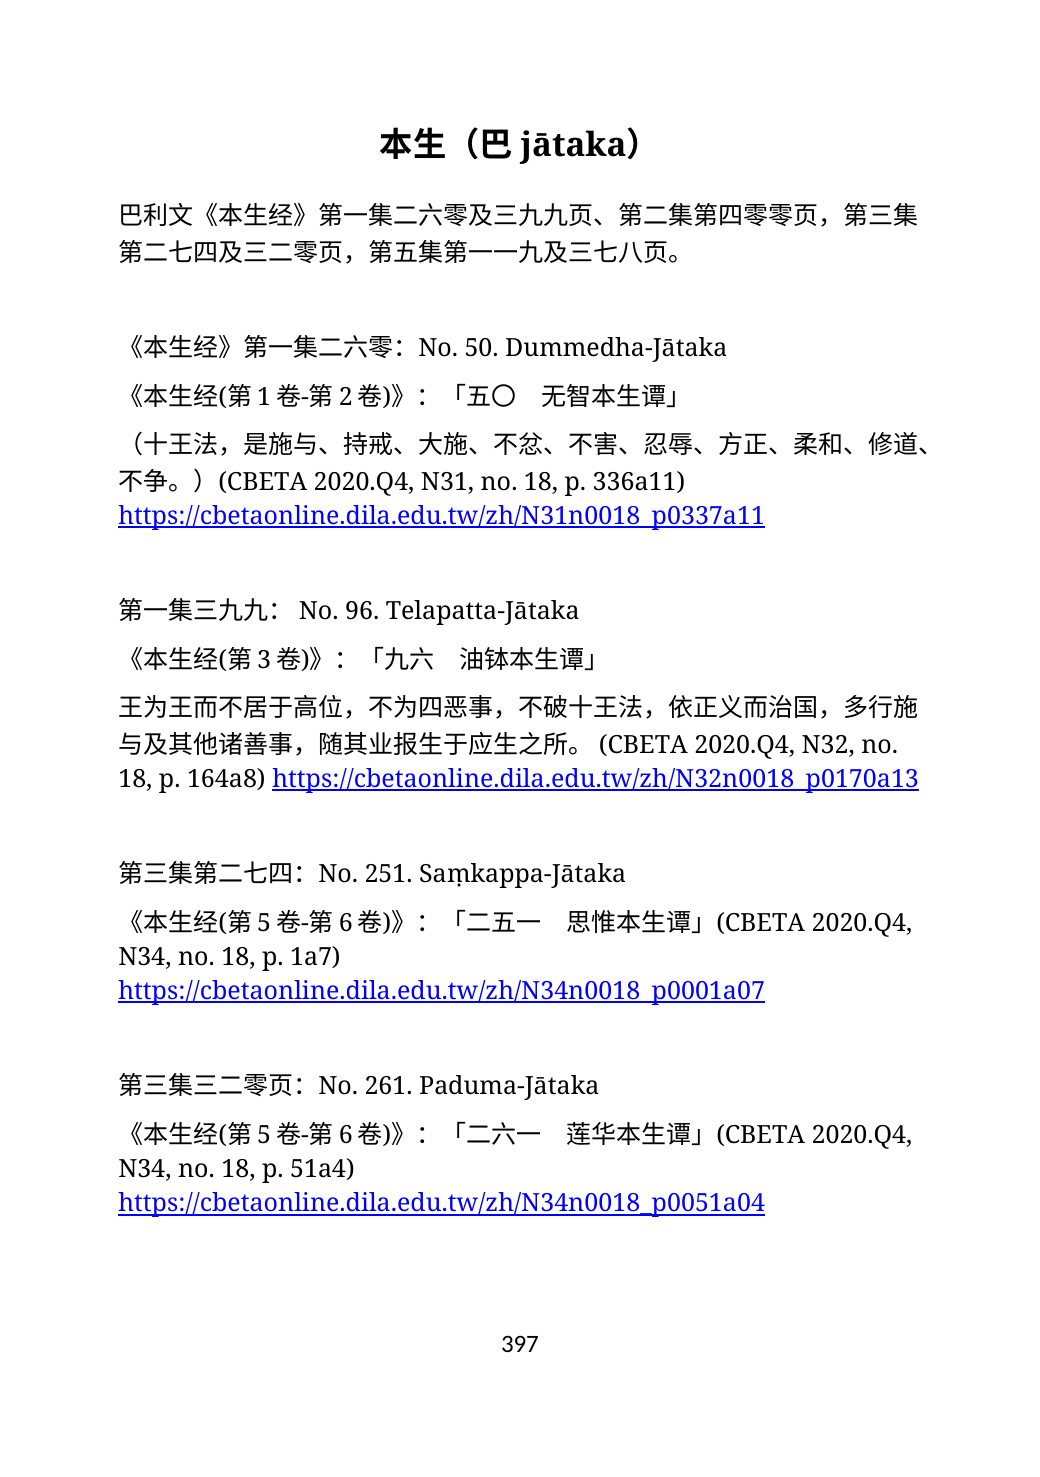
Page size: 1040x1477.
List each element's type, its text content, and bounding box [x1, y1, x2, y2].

text 第三集第二七四：No. 251. Saṃkappa-Jātaka [118, 853, 921, 890]
subtitle 本生（巴 jātaka） [118, 118, 921, 167]
text 《本生经》第一集二六零：No. 50. Dummedha-Jātaka [118, 327, 921, 363]
text （十王法，是施与、持戒、大施、不忿、不害、忍辱、方正、柔和、修道、不争。）(CBETA 2020.Q4, N31, no. 18, p. 336a11) https://cbetaonline.dila.edu.tw/zh/N31n0018_p0337a11 [118, 425, 921, 531]
text 《本生经(第1卷-第2卷)》：「五〇 无智本生谭」 [118, 376, 921, 412]
text 《本生经(第3卷)》：「九六 油钵本生谭」 [118, 639, 921, 675]
text 《本生经(第5卷-第6卷)》：「二六一 莲华本生谭」(CBETA 2020.Q4, N34, no. 18, p. 51a4) https://cbetaonline.dila.edu.tw/zh/N34n0018_p0051a04 [118, 1114, 921, 1219]
text 第三集三二零页：No. 261. Paduma-Jātaka [118, 1066, 921, 1102]
text 《本生经(第5卷-第6卷)》：「二五一 思惟本生谭」(CBETA 2020.Q4, N34, no. 18, p. 1a7) https://cbetaonline.dila.edu.tw/zh/N34n0018_p0001a07 [118, 902, 921, 1007]
text 巴利文《本生经》第一集二六零及三九九页、第二集第四零零页，第三集第二七四及三二零页，第五集第一一九及三七八页。 [118, 196, 921, 268]
text 王为王而不居于高位，不为四恶事，不破十王法，依正义而治国，多行施与及其他诸善事，随其业报生于应生之所。 (CBETA 2020.Q4, N32, no. 18, p. 164a8) https://cbetaonline.dila.edu.tw/zh/N32n0018_p0170a13 [118, 688, 921, 794]
text 第一集三九九： No. 96. Telapatta-Jātaka [118, 590, 921, 627]
